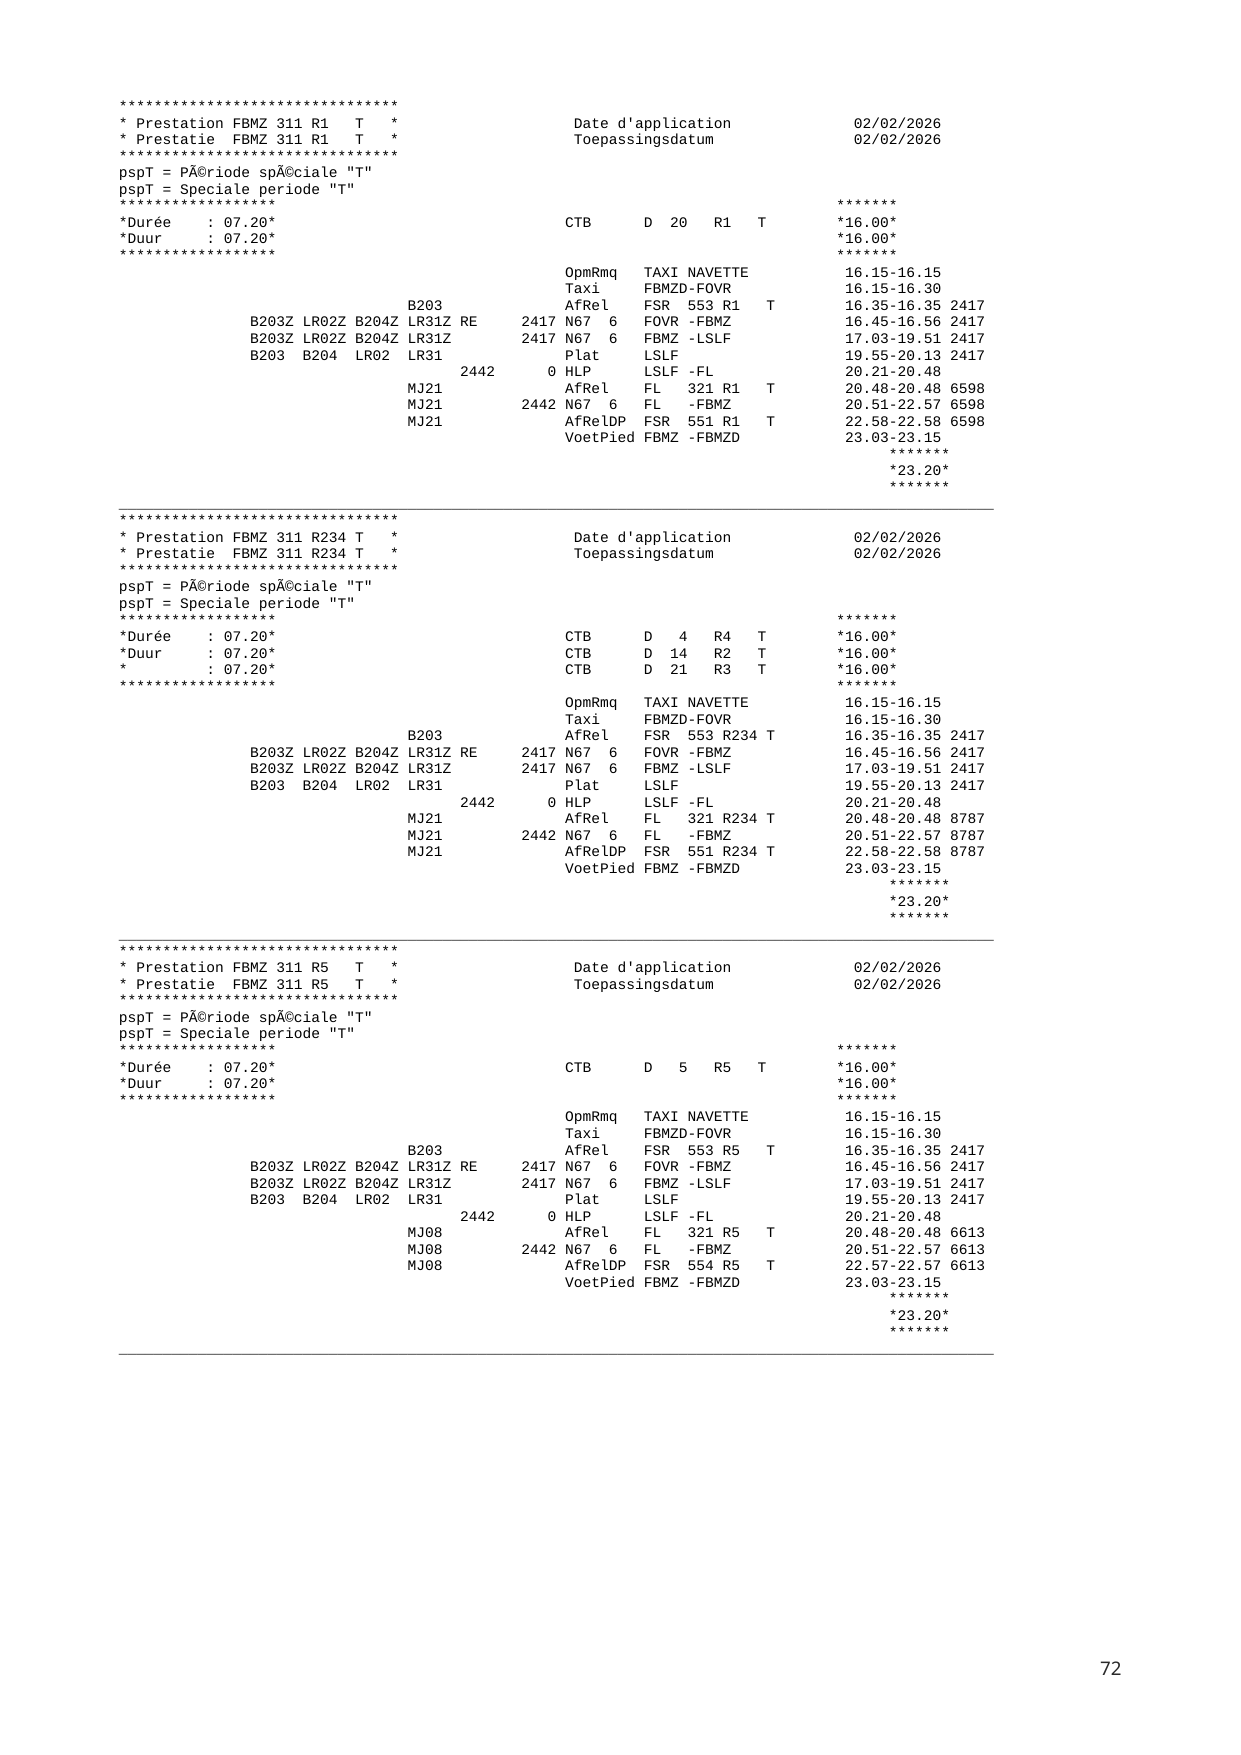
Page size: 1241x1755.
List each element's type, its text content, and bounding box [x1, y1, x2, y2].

text ******************************** * Prestation FBMZ 311 R1 T * Date d'application 02/02/2026 * Prestatie FBMZ 311 R1 T * Toepassingsdatum 02/02/2026 ******************************** pspT = PÃ©riode spÃ©ciale "T" pspT = Speciale periode "T" ****************** ******* *Durée : 07.20* CTB D 20 R1 T *16.00* *Duur : 07.20* *16.00* ****************** ******* OpmRmq TAXI NAVETTE 16.15-16.15 Taxi FBMZD-FOVR 16.15-16.30 B203 AfRel FSR 553 R1 T 16.35-16.35 2417 B203Z LR02Z B204Z LR31Z RE 2417 N67 6 FOVR -FBMZ 16.45-16.56 2417 B203Z LR02Z B204Z LR31Z 2417 N67 6 FBMZ -LSLF 17.03-19.51 2417 B203 B204 LR02 LR31 Plat LSLF 19.55-20.13 2417 2442 0 HLP LSLF -FL 20.21-20.48 MJ21 AfRel FL 321 R1 T 20.48-20.48 6598 MJ21 2442 N67 6 FL -FBMZ 20.51-22.57 6598 MJ21 AfRelDP FSR 551 R1 T 22.58-22.58 6598 VoetPied FBMZ -FBMZD 23.03-23.15 ******* *23.20* ******* ____________________________________________________________________________________________________ [119, 99, 1122, 513]
text ******************************** * Prestation FBMZ 311 R234 T * Date d'application 02/02/2026 * Prestatie FBMZ 311 R234 T * Toepassingsdatum 02/02/2026 ******************************** pspT = PÃ©riode spÃ©ciale "T" pspT = Speciale periode "T" ****************** ******* *Durée : 07.20* CTB D 4 R4 T *16.00* *Duur : 07.20* CTB D 14 R2 T *16.00* * : 07.20* CTB D 21 R3 T *16.00* ****************** ******* OpmRmq TAXI NAVETTE 16.15-16.15 Taxi FBMZD-FOVR 16.15-16.30 B203 AfRel FSR 553 R234 T 16.35-16.35 2417 B203Z LR02Z B204Z LR31Z RE 2417 N67 6 FOVR -FBMZ 16.45-16.56 2417 B203Z LR02Z B204Z LR31Z 2417 N67 6 FBMZ -LSLF 17.03-19.51 2417 B203 B204 LR02 LR31 Plat LSLF 19.55-20.13 2417 2442 0 HLP LSLF -FL 20.21-20.48 MJ21 AfRel FL 321 R234 T 20.48-20.48 8787 MJ21 2442 N67 6 FL -FBMZ 20.51-22.57 8787 MJ21 AfRelDP FSR 551 R234 T 22.58-22.58 8787 VoetPied FBMZ -FBMZD 23.03-23.15 ******* *23.20* ******* ____________________________________________________________________________________________________ [119, 513, 1122, 944]
text ******************************** * Prestation FBMZ 311 R5 T * Date d'application 02/02/2026 * Prestatie FBMZ 311 R5 T * Toepassingsdatum 02/02/2026 ******************************** pspT = PÃ©riode spÃ©ciale "T" pspT = Speciale periode "T" ****************** ******* *Durée : 07.20* CTB D 5 R5 T *16.00* *Duur : 07.20* *16.00* ****************** ******* OpmRmq TAXI NAVETTE 16.15-16.15 Taxi FBMZD-FOVR 16.15-16.30 B203 AfRel FSR 553 R5 T 16.35-16.35 2417 B203Z LR02Z B204Z LR31Z RE 2417 N67 6 FOVR -FBMZ 16.45-16.56 2417 B203Z LR02Z B204Z LR31Z 2417 N67 6 FBMZ -LSLF 17.03-19.51 2417 B203 B204 LR02 LR31 Plat LSLF 19.55-20.13 2417 2442 0 HLP LSLF -FL 20.21-20.48 MJ08 AfRel FL 321 R5 T 20.48-20.48 6613 MJ08 2442 N67 6 FL -FBMZ 20.51-22.57 6613 MJ08 AfRelDP FSR 554 R5 T 22.57-22.57 6613 VoetPied FBMZ -FBMZD 23.03-23.15 ******* *23.20* ******* ____________________________________________________________________________________________________ [119, 944, 1122, 1358]
